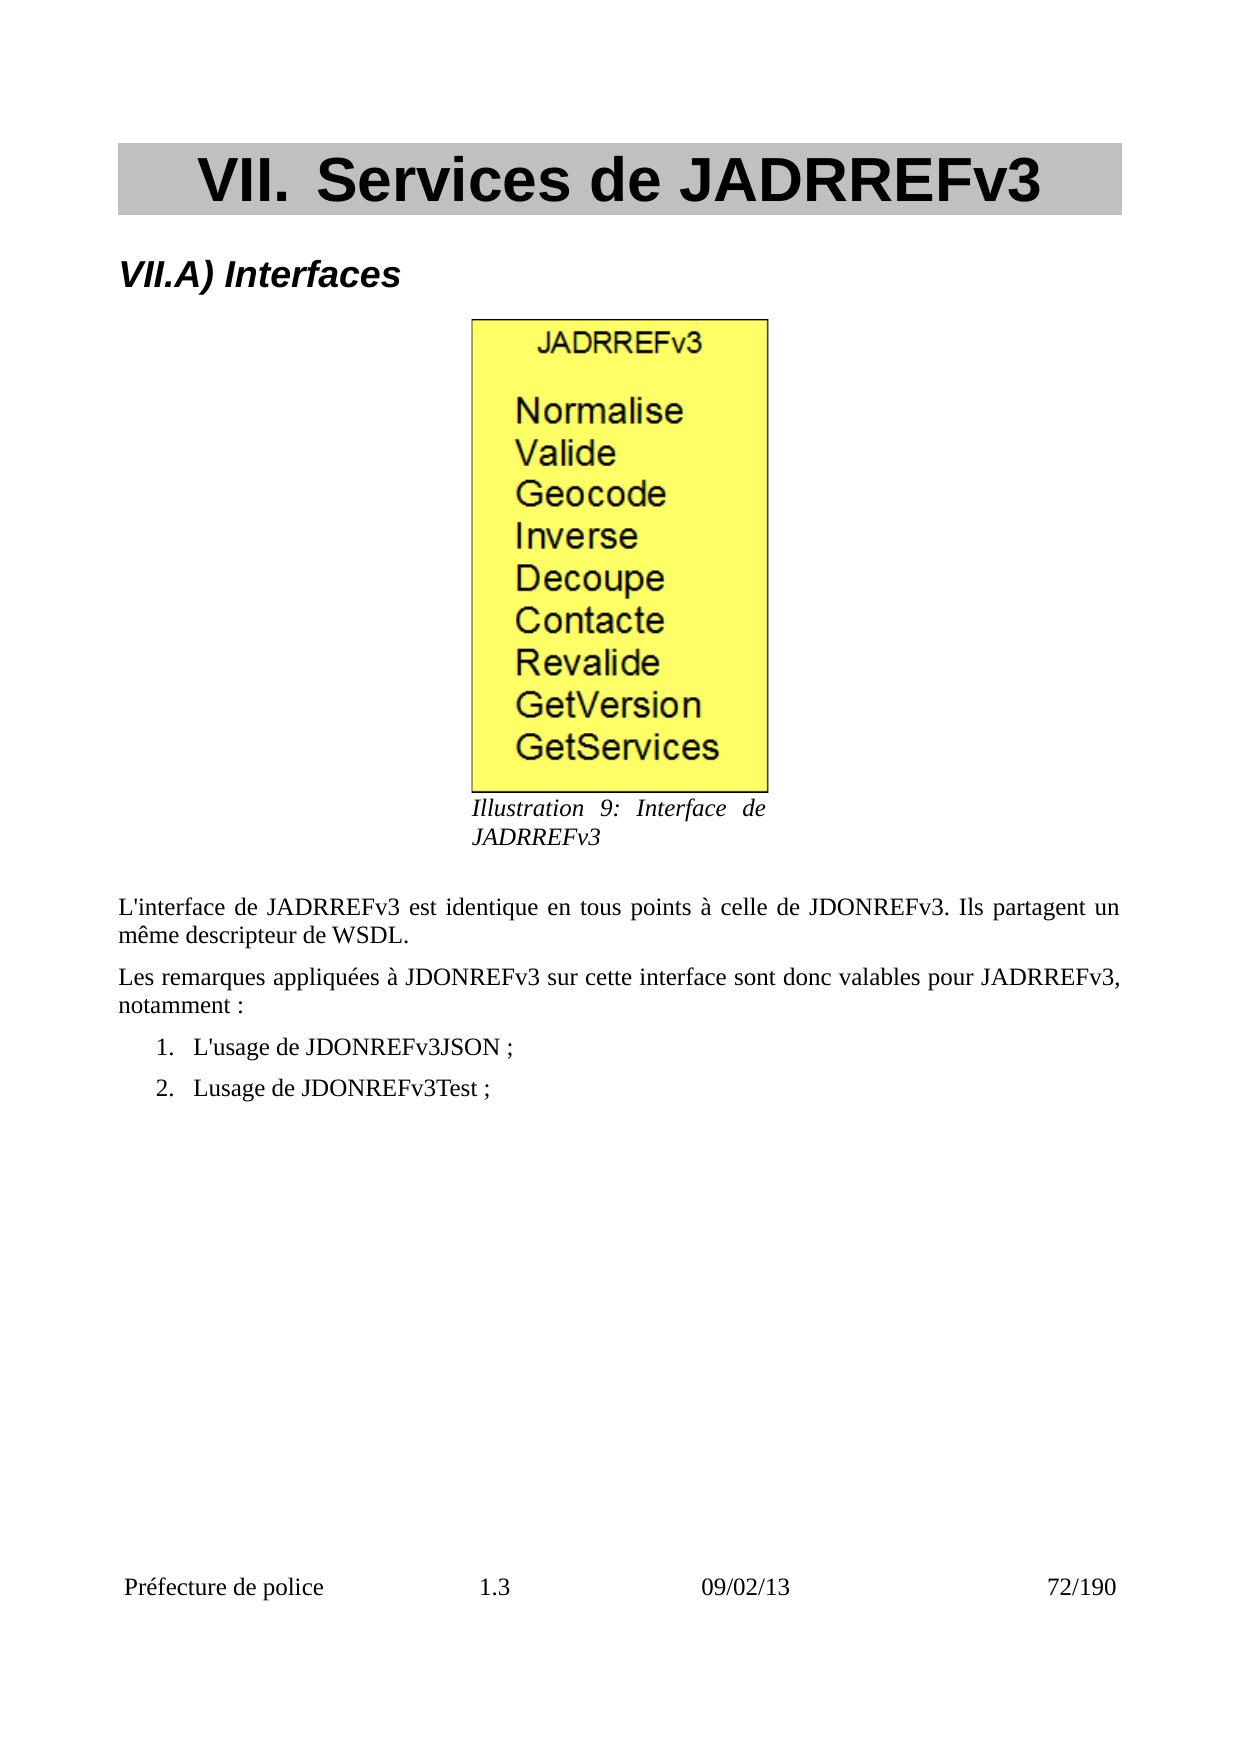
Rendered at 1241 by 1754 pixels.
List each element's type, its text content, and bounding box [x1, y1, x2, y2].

text Illustration 9: Interface de JADRREFv3 [472, 793, 768, 851]
list Lusage de JDONREFv3Test ; [156, 1073, 1122, 1102]
subtitle Services de JADRREFv3 [118, 143, 1122, 215]
picture [471, 319, 769, 793]
subtitle Interfaces [118, 252, 1122, 295]
text Les remarques appliquées à JDONREFv3 sur cette interface sont donc valables pour JADRREFv3, notamment : [118, 962, 1122, 1019]
list L'usage de JDONREFv3JSON ; [156, 1032, 1122, 1061]
text L'interface de JADRREFv3 est identique en tous points à celle de JDONREFv3. Ils partagent un même descripteur de WSDL. [118, 892, 1122, 949]
